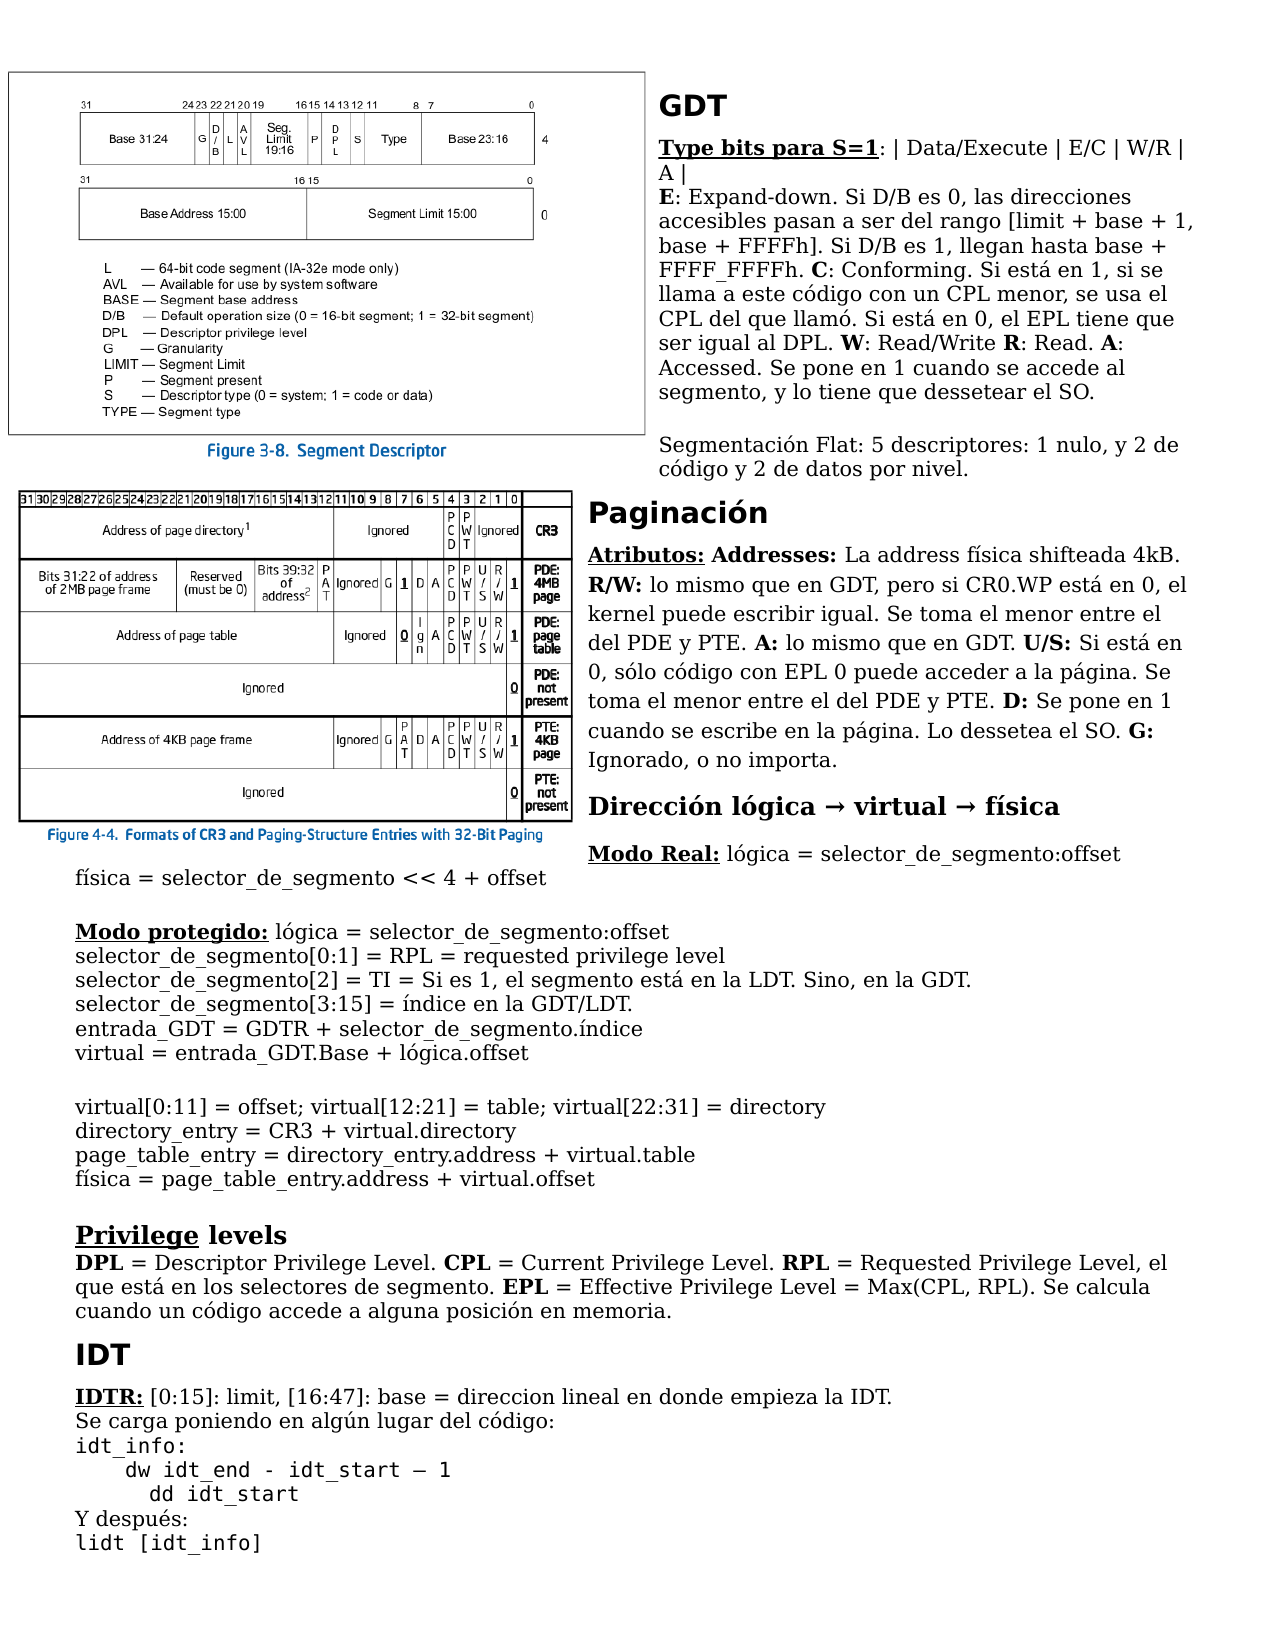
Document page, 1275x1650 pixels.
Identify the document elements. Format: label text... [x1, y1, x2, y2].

text virtual = entrada_GDT.Base + lógica.offset [75, 1041, 1200, 1065]
text física = page_table_entry.address + virtual.offset [75, 1167, 1200, 1192]
text Atributos: Addresses: La address física shifteada 4kB. R/W: lo mismo que en GDT, pero si CR0.WP está en 0, el kernel puede escribir igual. Se toma el menor entre el del PDE y PTE. A: lo mismo que en GDT. U/S: Si está en 0, sólo código con EPL 0 puede acceder a la página. Se toma el menor entre el del PDE y PTE. D: Se pone en 1 cuando se escribe en la página. Lo dessetea el SO. G: Ignorado, o no importa. [588, 543, 1200, 772]
text Se carga poniendo en algún lugar del código: [75, 1409, 1200, 1434]
text Privilege levels [75, 1221, 1200, 1251]
picture [0, 67, 659, 470]
text lidt [idt_info] [75, 1531, 1200, 1555]
text Type bits para S=1: | Data/Execute | E/C | W/R | A | [659, 136, 1200, 185]
text IDTR: [0:15]: limit, [16:47]: base = direccion lineal en donde empieza la IDT. [75, 1385, 1200, 1409]
text selector_de_segmento[2] = TI = Si es 1, el segmento está en la LDT. Sino, en la GDT. [75, 968, 1200, 992]
text selector_de_segmento[3:15] = índice en la GDT/LDT. [75, 992, 1200, 1017]
text selector_de_segmento[0:1] = RPL = requested privilege level [75, 944, 1200, 968]
text directory_entry = CR3 + virtual.directory [75, 1119, 1200, 1143]
text idt_info: [75, 1434, 1200, 1458]
text dw idt_end - idt_start – 1 [75, 1458, 1200, 1482]
text E: Expand-down. Si D/B es 0, las direcciones accesibles pasan a ser del rango [limit + base + 1, base + FFFFh]. Si D/B es 1, llegan hasta base + FFFF_FFFFh. C: Conforming. Si está en 1, si se llama a este código con un CPL menor, se usa el CPL del que llamó. Si está en 0, el EPL tiene que ser igual al DPL. W: Read/Write R: Read. A: Accessed. Se pone en 1 cuando se accede al segmento, y lo tiene que dessetear el SO. [659, 185, 1200, 404]
text Segmentación Flat: 5 descriptores: 1 nulo, y 2 de código y 2 de datos por nivel. [75, 433, 1200, 482]
text dd idt_start [75, 1482, 1200, 1507]
text física = selector_de_segmento << 4 + offset [75, 866, 1200, 890]
subtitle Paginación [588, 496, 1200, 531]
text Dirección lógica → virtual → física [588, 792, 1200, 821]
text virtual[0:11] = offset; virtual[12:21] = table; virtual[22:31] = directory [75, 1095, 1200, 1119]
subtitle IDT [75, 1338, 1200, 1372]
text Y después: [75, 1507, 1200, 1531]
text DPL = Descriptor Privilege Level. CPL = Current Privilege Level. RPL = Requested Privilege Level, el que está en los selectores de segmento. EPL = Effective Privilege Level = Max(CPL, RPL). Se calcula cuando un código accede a alguna posición en memoria. [75, 1251, 1200, 1324]
text page_table_entry = directory_entry.address + virtual.table [75, 1143, 1200, 1167]
text Modo Real: lógica = selector_de_segmento:offset [75, 841, 1200, 866]
subtitle GDT [659, 89, 1200, 124]
picture [10, 482, 588, 849]
text entrada_GDT = GDTR + selector_de_segmento.índice [75, 1017, 1200, 1041]
text Modo protegido: lógica = selector_de_segmento:offset [75, 919, 1200, 944]
